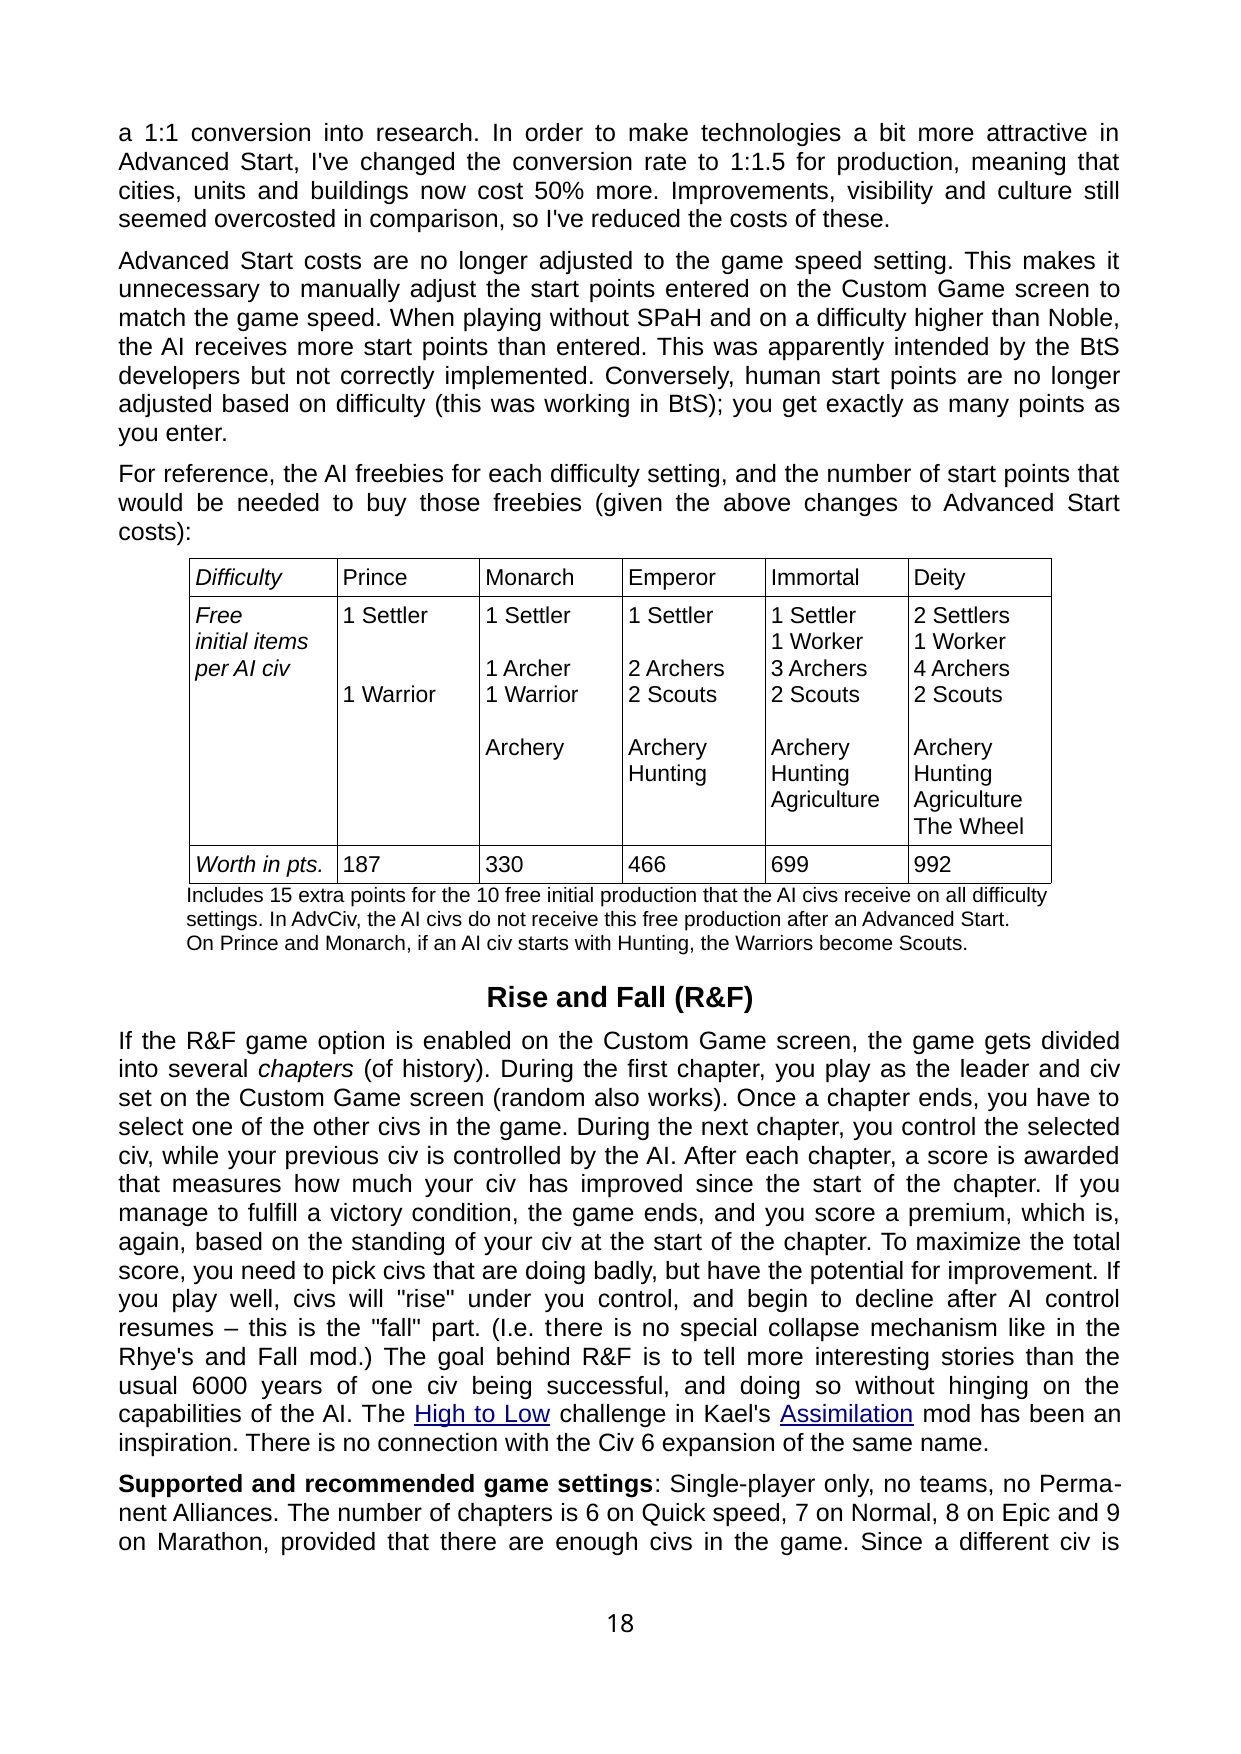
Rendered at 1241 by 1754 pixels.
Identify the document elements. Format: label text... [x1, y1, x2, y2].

table_cell 1 Settler 1 Worker 3 Archers 2 Scouts Archery Hunting Agriculture [766, 597, 908, 845]
text If the R&F game option is enabled on the Custom Game screen, the game gets divided into several chapters (of history). During the first chapter, you play as the leader and civ set on the Custom Game screen (random also works). Once a chapter ends, you have to select one of the other civs in the game. During the next chapter, you control the selected civ, while your previous civ is controlled by the AI. After each chapter, a score is awarded that measures how much your civ has improved since the start of the chapter. If you manage to fulfill a victory condition, the game ends, and you score a premium, which is, again, based on the standing of your civ at the start of the chapter. To maximize the total score, you need to pick civs that are doing badly, but have the potential for improvement. If you play well, civs will "rise" under you control, and begin to decline after AI control resumes – this is the "fall" part. (I.e. there is no special collapse mechanism like in the Rhye's and Fall mod.) The goal behind R&F is to tell more interesting stories than the usual 6000 years of one civ being successful, and doing so without hinging on the capabilities of the AI. The High to Low challenge in Kael's Assimilation mod has been an inspiration. There is no connection with the Civ 6 expansion of the same name. [118, 1026, 1122, 1457]
table_cell 187 [338, 846, 479, 883]
text Advanced Start costs are no longer adjusted to the game speed setting. This makes it unnecessary to manually adjust the start points entered on the Custom Game screen to match the game speed. When playing without SPaH and on a difficulty higher than Noble, the AI receives more start points than entered. This was apparently intended by the BtS developers but not correctly implemented. Conversely, human start points are no longer adjusted based on difficulty (this was working in BtS); you get exactly as many points as you enter. [118, 246, 1122, 447]
text For reference, the AI freebies for each difficulty setting, and the number of start points that would be needed to buy those freebies (given the above changes to Advanced Start costs): [118, 459, 1122, 546]
subtitle Rise and Fall (R&F) [118, 980, 1122, 1013]
table_cell 466 [623, 846, 765, 883]
table_cell 1 Settler 1 Warrior [338, 597, 479, 845]
table_cell 1 Settler 1 Archer 1 Warrior Archery [480, 597, 622, 845]
table_header Emperor [623, 559, 765, 596]
table_cell 1 Settler 2 Archers 2 Scouts Archery Hunting [623, 597, 765, 845]
table_cell Worth in pts. [190, 846, 337, 883]
table_cell Free initial items per AI civ [190, 597, 337, 845]
text a 1:1 conversion into research. In order to make technologies a bit more attractive in Advanced Start, I've changed the conversion rate to 1:1.5 for production, meaning that cities, units and buildings now cost 50% more. Improvements, visibility and culture still seemed overcosted in comparison, so I've reduced the costs of these. [118, 118, 1122, 233]
text Supported and recommended game settings: Single-player only, no teams, no Perma­nent Alliances. The number of chapters is 6 on Quick speed, 7 on Normal, 8 on Epic and 9 on Marathon, provided that there are enough civs in the game. Since a different civ is [118, 1469, 1122, 1556]
table_header Difficulty [190, 559, 337, 596]
table_header Prince [338, 559, 479, 596]
table_cell 992 [909, 846, 1051, 883]
table_cell 699 [766, 846, 908, 883]
text Includes 15 extra points for the 10 free initial production that the AI civs receive on all difficulty settings. In AdvCiv, the AI civs do not receive this free production after an Advanced Start. On Prince and Monarch, if an AI civ starts with Hunting, the Warriors become Scouts. [186, 883, 1072, 955]
table_cell 2 Settlers 1 Worker 4 Archers 2 Scouts Archery Hunting Agriculture The Wheel [909, 597, 1051, 845]
table_header Deity [909, 559, 1051, 596]
table_cell 330 [480, 846, 622, 883]
table_header Monarch [480, 559, 622, 596]
table_header Immortal [766, 559, 908, 596]
